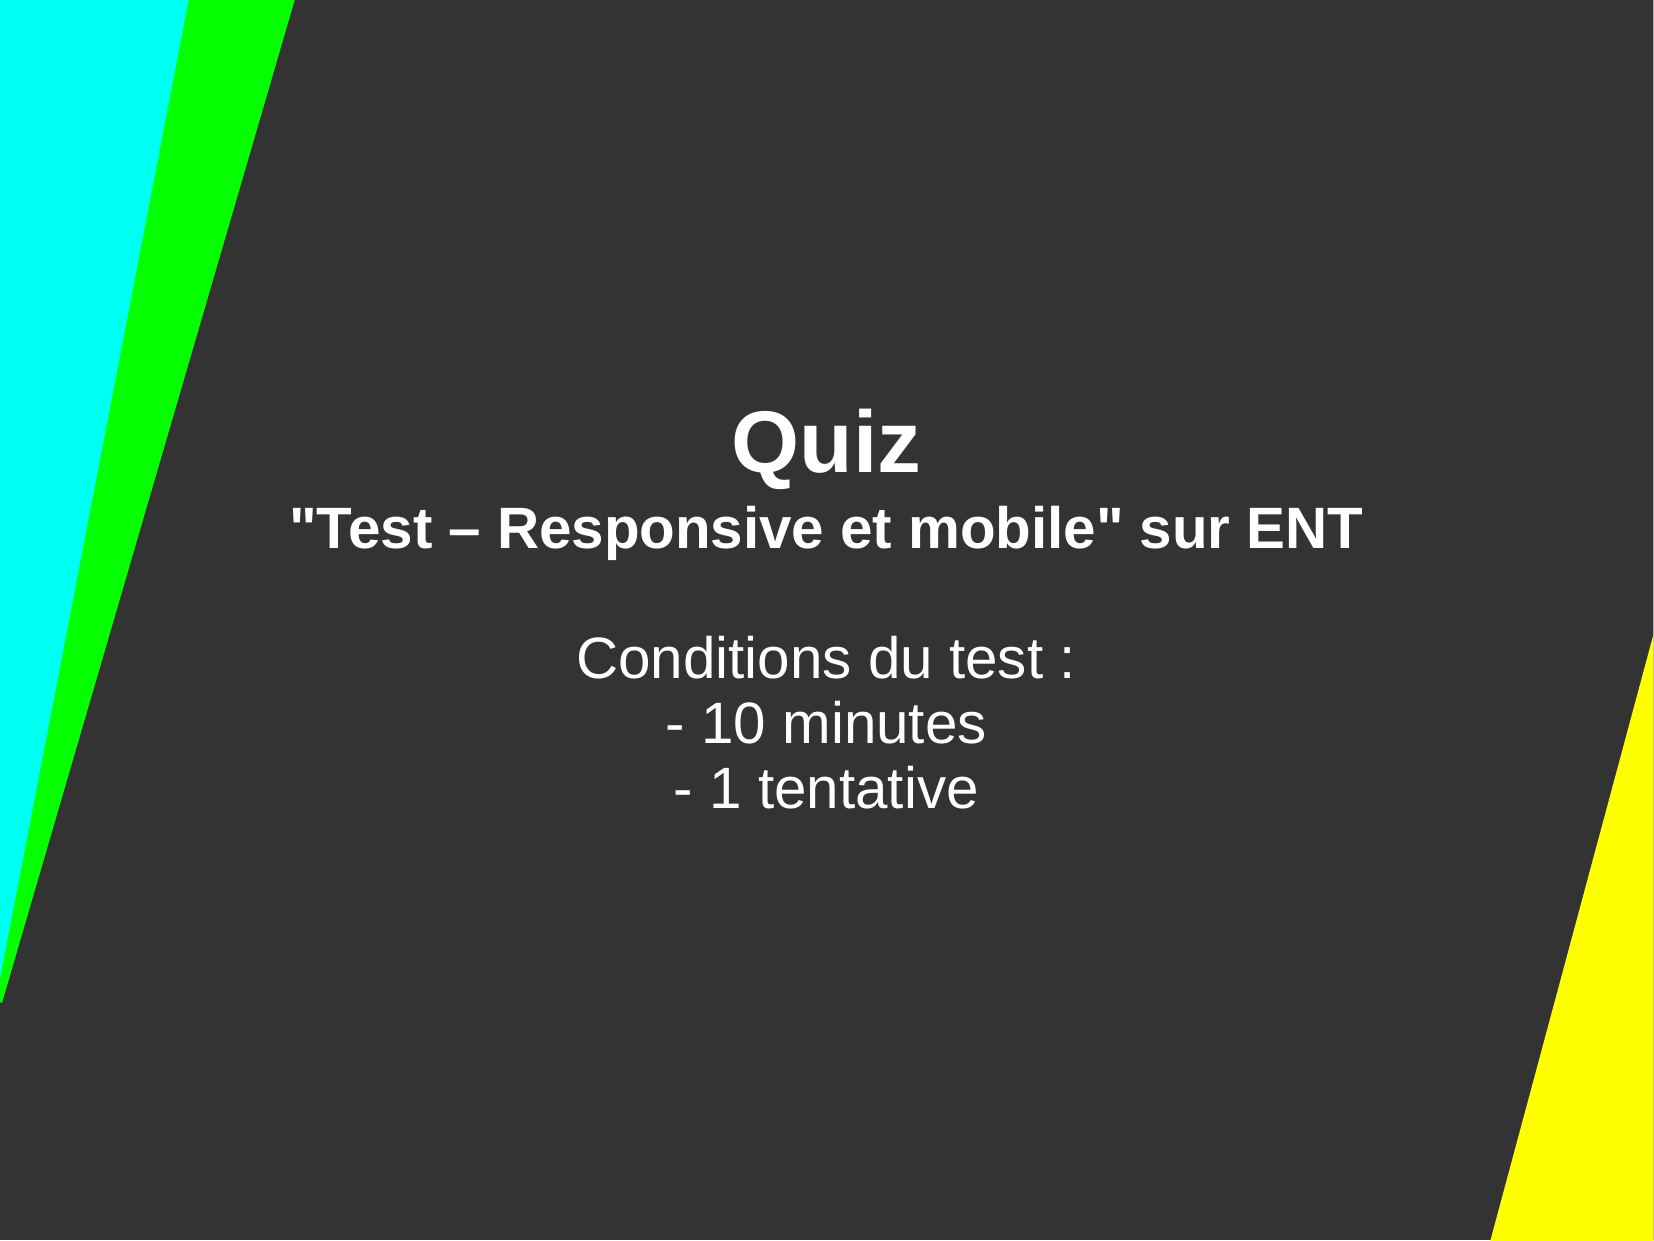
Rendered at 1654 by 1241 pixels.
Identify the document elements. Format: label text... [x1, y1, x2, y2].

text_box [0, 0, 295, 1003]
title Quiz [94, 393, 1622, 495]
text_box [1490, 632, 1654, 1241]
title "Test – Responsive et mobile" sur ENT Conditions du test : - 10 minutes - 1 tentative [31, 495, 1622, 886]
